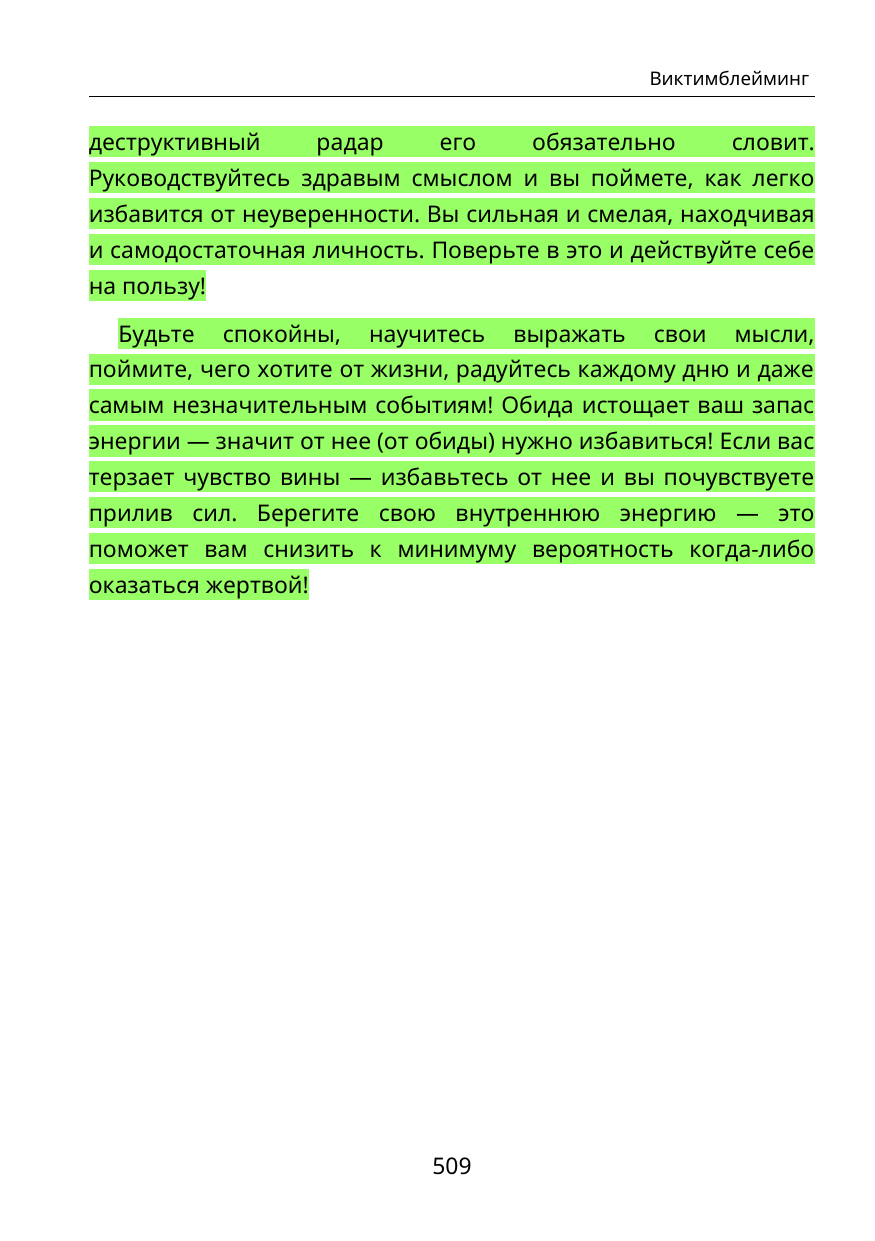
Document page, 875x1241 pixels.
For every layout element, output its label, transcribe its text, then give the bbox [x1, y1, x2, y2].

text Будьте спокойны, научитесь выражать свои мысли, поймите, чего хотите от жизни, радуйтесь каждому дню и даже самым незначительным событиям! Обида истощает ваш запас энергии — значит от нее (от обиды) нужно избавиться! Если вас терзает чувство вины — избавьтесь от нее и вы почувствуете прилив сил. Берегите свою внутреннюю энергию — это поможет вам снизить к минимуму вероятность когда-либо оказаться жертвой! [88, 317, 815, 600]
text деструктивный радар его обязательно словит. Руководствуйтесь здравым смыслом и вы поймете, как легко избавится от неуверенности. Вы сильная и смелая, находчивая и самодостаточная личность. Поверьте в это и действуйте себе на пользу! [88, 126, 815, 301]
